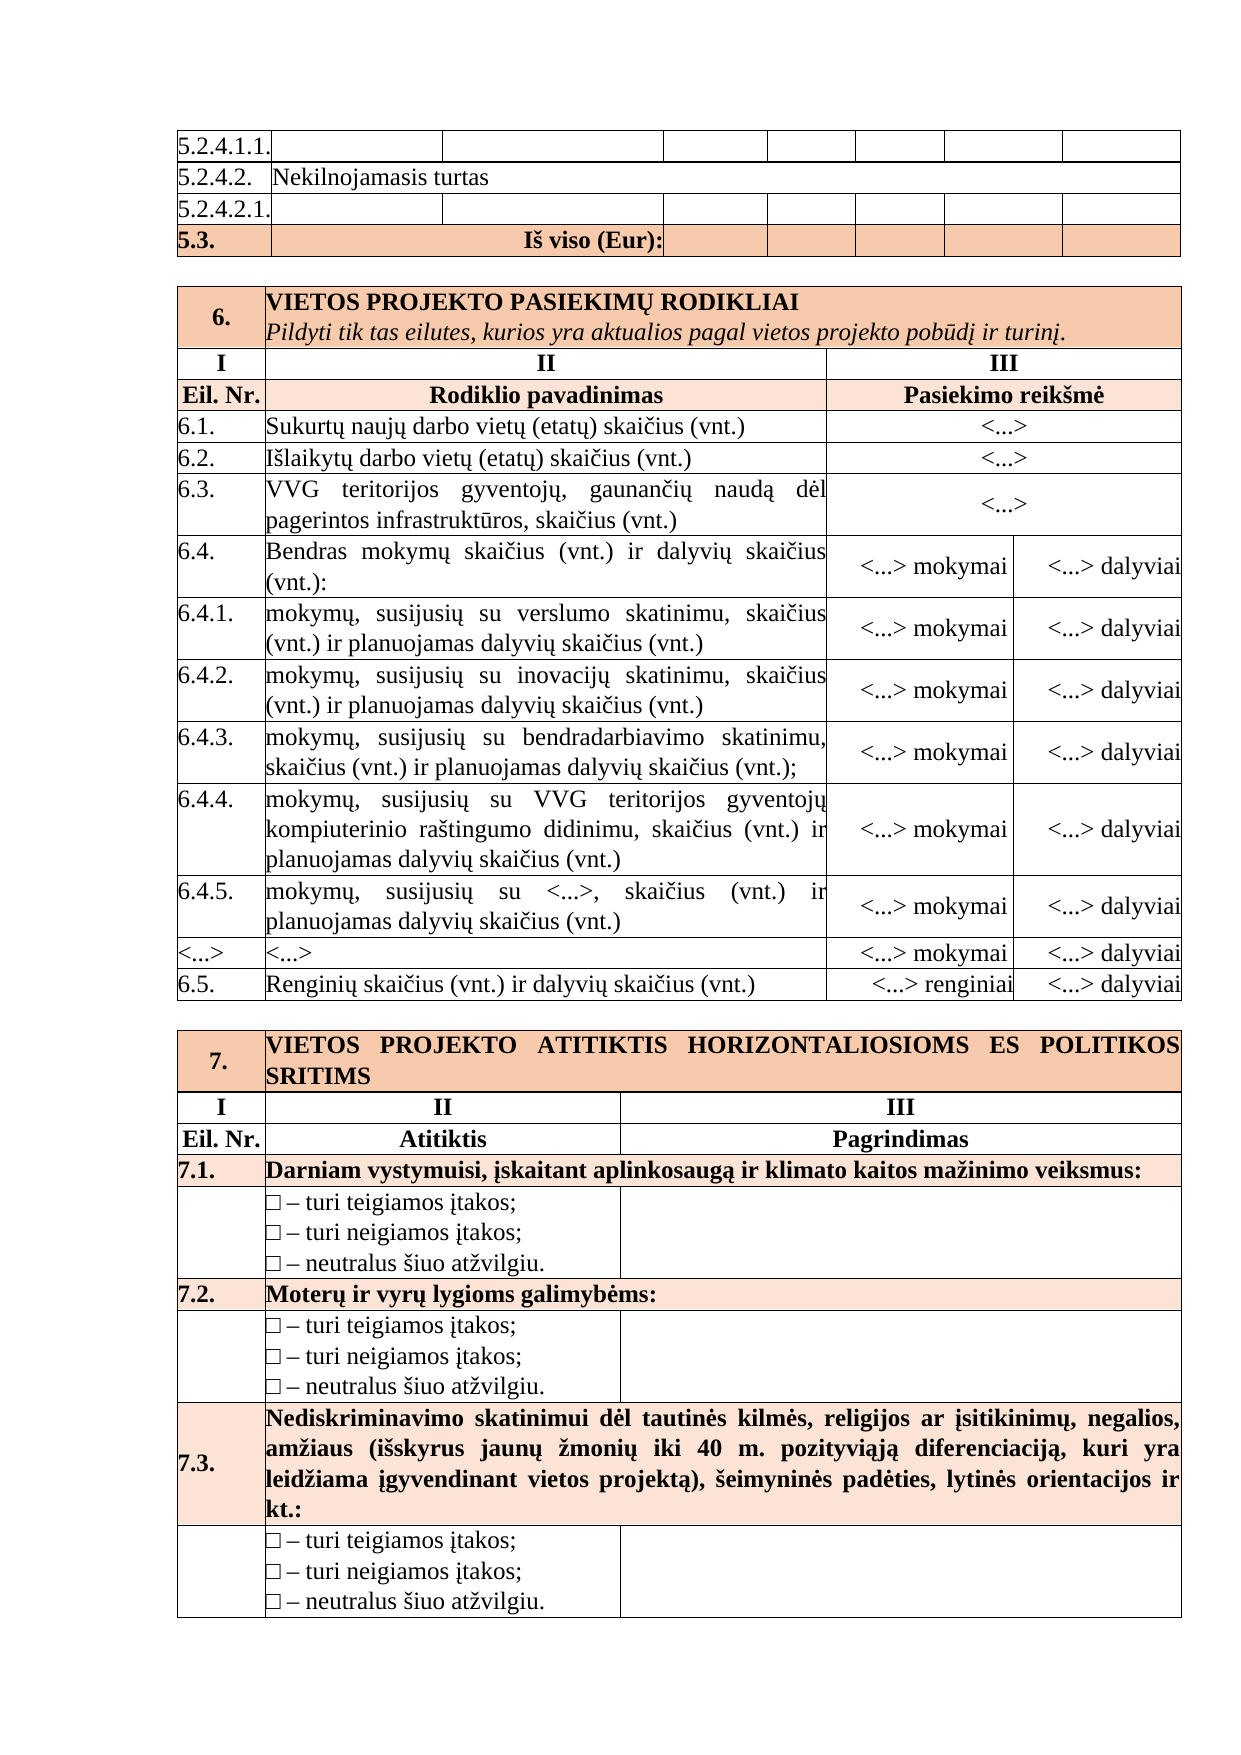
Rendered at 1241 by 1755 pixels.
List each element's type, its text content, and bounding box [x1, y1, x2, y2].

table_cell 6.2. [178, 443, 265, 473]
table_cell II [266, 1093, 620, 1123]
table_cell [664, 225, 767, 256]
table_cell III [827, 349, 1181, 379]
table_cell 6.4.4. [178, 784, 265, 875]
table_cell Išlaikytų darbo vietų (etatų) skaičius (vnt.) [266, 443, 826, 473]
table_cell 6.4.3. [178, 722, 265, 783]
table_cell [621, 1526, 1181, 1617]
table_cell I [178, 349, 265, 379]
table_cell Nediskriminavimo skatinimui dėl tautinės kilmės, religijos ar įsitikinimų, negalios, amžiaus (išskyrus jaunų žmonių iki 40 m. pozityviąją diferenciaciją, kuri yra leidžiama įgyvendinant vietos projektą), šeimyninės padėties, lytinės orientacijos ir kt.: [266, 1403, 1181, 1524]
table_cell mokymų, susijusių su bendradarbiavimo skatinimu, skaičius (vnt.) ir planuojamas dalyvių skaičius (vnt.); [266, 722, 826, 783]
table_cell 6.4.1. [178, 598, 265, 659]
table_cell <...> dalyviai [1014, 969, 1181, 1000]
table_cell [856, 225, 944, 256]
table_cell <...> dalyviai [1014, 784, 1181, 875]
table_cell <...> mokymai [827, 722, 1013, 783]
table_cell <...> [827, 474, 1181, 535]
table_cell 6.4. [178, 536, 265, 597]
table_cell □ – turi teigiamos įtakos; □ – turi neigiamos įtakos; □ – neutralus šiuo atžvilgiu. [266, 1311, 620, 1402]
table_cell [768, 225, 855, 256]
table_cell [178, 1187, 265, 1278]
table_cell [621, 1187, 1181, 1278]
table_cell <...> mokymai [827, 938, 1013, 968]
table_cell [1063, 225, 1180, 256]
table_cell <...> [827, 443, 1181, 473]
table_cell VVG teritorijos gyventojų, gaunančių naudą dėl pagerintos infrastruktūros, skaičius (vnt.) [266, 474, 826, 535]
table_cell 6.4.5. [178, 876, 265, 937]
table_cell Sukurtų naujų darbo vietų (etatų) skaičius (vnt.) [266, 411, 826, 442]
table_cell [272, 194, 442, 224]
table_cell Moterų ir vyrų lygioms galimybėms: [266, 1279, 1181, 1309]
table_cell [1063, 194, 1180, 224]
table_cell Darniam vystymuisi, įskaitant aplinkosaugą ir klimato kaitos mažinimo veiksmus: [266, 1155, 1181, 1186]
table_cell [856, 131, 944, 161]
table_cell I [178, 1093, 265, 1123]
table_cell Nekilnojamasis turtas [272, 163, 1180, 193]
table_cell <...> [178, 938, 265, 968]
table_cell Pasiekimo reikšmė [827, 380, 1181, 410]
table_cell mokymų, susijusių su VVG teritorijos gyventojų kompiuterinio raštingumo didinimu, skaičius (vnt.) ir planuojamas dalyvių skaičius (vnt.) [266, 784, 826, 875]
table_cell [768, 194, 855, 224]
table_cell II [266, 349, 826, 379]
table_cell <...> mokymai [827, 660, 1013, 721]
table_cell <...> dalyviai [1014, 598, 1181, 659]
table_cell mokymų, susijusių su inovacijų skatinimu, skaičius (vnt.) ir planuojamas dalyvių skaičius (vnt.) [266, 660, 826, 721]
table_cell [272, 131, 442, 161]
table_cell [443, 194, 663, 224]
table_cell 6.3. [178, 474, 265, 535]
table_cell Eil. Nr. [178, 1124, 265, 1154]
table_cell □ – turi teigiamos įtakos; □ – turi neigiamos įtakos; □ – neutralus šiuo atžvilgiu. [266, 1187, 620, 1278]
table_cell Rodiklio pavadinimas [266, 380, 826, 410]
table_cell III [621, 1093, 1181, 1123]
table_cell <...> renginiai [827, 969, 1013, 1000]
table_cell <...> dalyviai [1014, 938, 1181, 968]
table_header VIETOS PROJEKTO PASIEKIMŲ RODIKLIAI Pildyti tik tas eilutes, kurios yra aktualios pagal vietos projekto pobūdį ir turinį. [266, 287, 1181, 347]
table_cell 6.4.2. [178, 660, 265, 721]
table_cell <...> mokymai [827, 876, 1013, 937]
table_cell [945, 225, 1062, 256]
table_cell 5.2.4.2.1. [178, 194, 271, 224]
table_cell 7.1. [178, 1155, 265, 1186]
table_cell <...> mokymai [827, 784, 1013, 875]
table_header 6. [178, 287, 265, 347]
table_cell 5.2.4.1.1. [178, 131, 271, 161]
table_cell [664, 194, 767, 224]
table_cell Iš viso (Eur): [272, 225, 663, 256]
table_cell [945, 194, 1062, 224]
table_cell mokymų, susijusių su <...>, skaičius (vnt.) ir planuojamas dalyvių skaičius (vnt.) [266, 876, 826, 937]
table_cell <...> mokymai [827, 536, 1013, 597]
table_cell Pagrindimas [621, 1124, 1181, 1154]
table_cell [945, 131, 1062, 161]
table_cell [1063, 131, 1180, 161]
table_cell <...> mokymai [827, 598, 1013, 659]
table_cell [178, 1526, 265, 1617]
table_cell Bendras mokymų skaičius (vnt.) ir dalyvių skaičius (vnt.): [266, 536, 826, 597]
table_cell 7.2. [178, 1279, 265, 1309]
table_cell <...> dalyviai [1014, 722, 1181, 783]
table_cell 7.3. [178, 1403, 265, 1524]
table_cell Eil. Nr. [178, 380, 265, 410]
table_cell 6.5. [178, 969, 265, 1000]
table_cell [856, 194, 944, 224]
table_cell [621, 1311, 1181, 1402]
table_header 7. [178, 1031, 265, 1091]
table_cell <...> [266, 938, 826, 968]
table_cell Renginių skaičius (vnt.) ir dalyvių skaičius (vnt.) [266, 969, 826, 1000]
table_cell □ – turi teigiamos įtakos; □ – turi neigiamos įtakos; □ – neutralus šiuo atžvilgiu. [266, 1526, 620, 1617]
table_cell [664, 131, 767, 161]
table_cell [768, 131, 855, 161]
table_cell [443, 131, 663, 161]
table_cell mokymų, susijusių su verslumo skatinimu, skaičius (vnt.) ir planuojamas dalyvių skaičius (vnt.) [266, 598, 826, 659]
table_cell <...> dalyviai [1014, 660, 1181, 721]
table_cell 5.3. [178, 225, 271, 256]
table_cell <...> dalyviai [1014, 536, 1181, 597]
table_cell 5.2.4.2. [178, 163, 271, 193]
table_cell <...> dalyviai [1014, 876, 1181, 937]
table_cell Atitiktis [266, 1124, 620, 1154]
table_cell [178, 1311, 265, 1402]
table_cell 6.1. [178, 411, 265, 442]
table_cell <...> [827, 411, 1181, 442]
table_header VIETOS PROJEKTO ATITIKTIS HORIZONTALIOSIOMS ES POLITIKOS SRITIMS [266, 1031, 1181, 1091]
